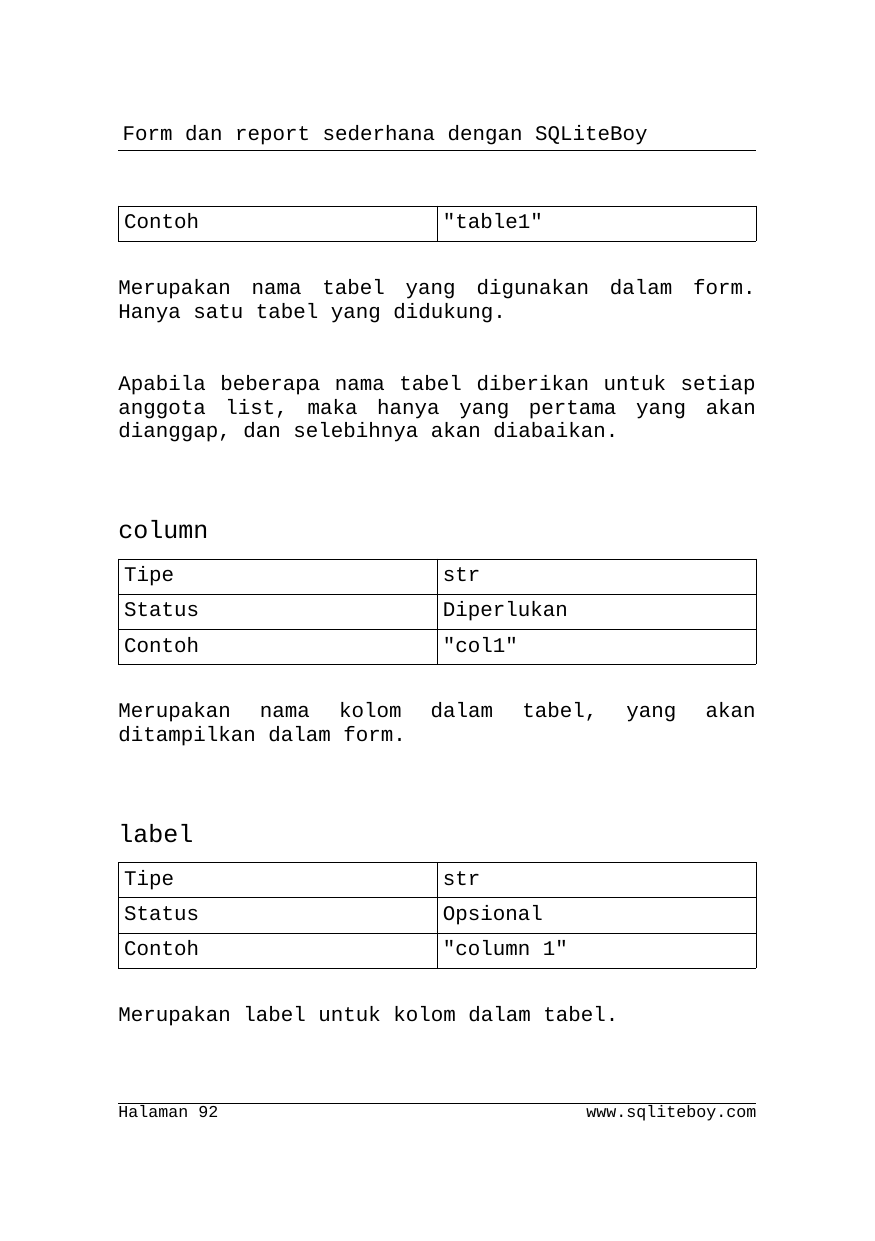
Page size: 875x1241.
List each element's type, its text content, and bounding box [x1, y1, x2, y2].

table_header Tipe [119, 863, 437, 897]
table_cell Contoh [119, 207, 437, 241]
table_header Tipe [119, 560, 437, 594]
text Merupakan nama kolom dalam tabel, yang akan ditampilkan dalam form. [118, 700, 756, 748]
table_cell "col1" [438, 630, 756, 664]
text Merupakan label untuk kolom dalam tabel. [118, 1004, 756, 1028]
table_cell "table1" [438, 207, 756, 241]
table_cell Opsional [438, 898, 756, 932]
subtitle column [118, 518, 756, 546]
table_cell Contoh [119, 630, 437, 664]
table_cell Diperlukan [438, 595, 756, 629]
table_cell "column 1" [438, 934, 756, 968]
subtitle label [118, 821, 756, 849]
table_cell Status [119, 595, 437, 629]
text Apabila beberapa nama tabel diberikan untuk setiap anggota list, maka hanya yang pertama yang akan dianggap, dan selebihnya akan diabaikan. [118, 373, 756, 444]
table_header str [438, 560, 756, 594]
table_cell Status [119, 898, 437, 932]
table_header str [438, 863, 756, 897]
table_cell Contoh [119, 934, 437, 968]
text Merupakan nama tabel yang digunakan dalam form. Hanya satu tabel yang didukung. [118, 277, 756, 324]
